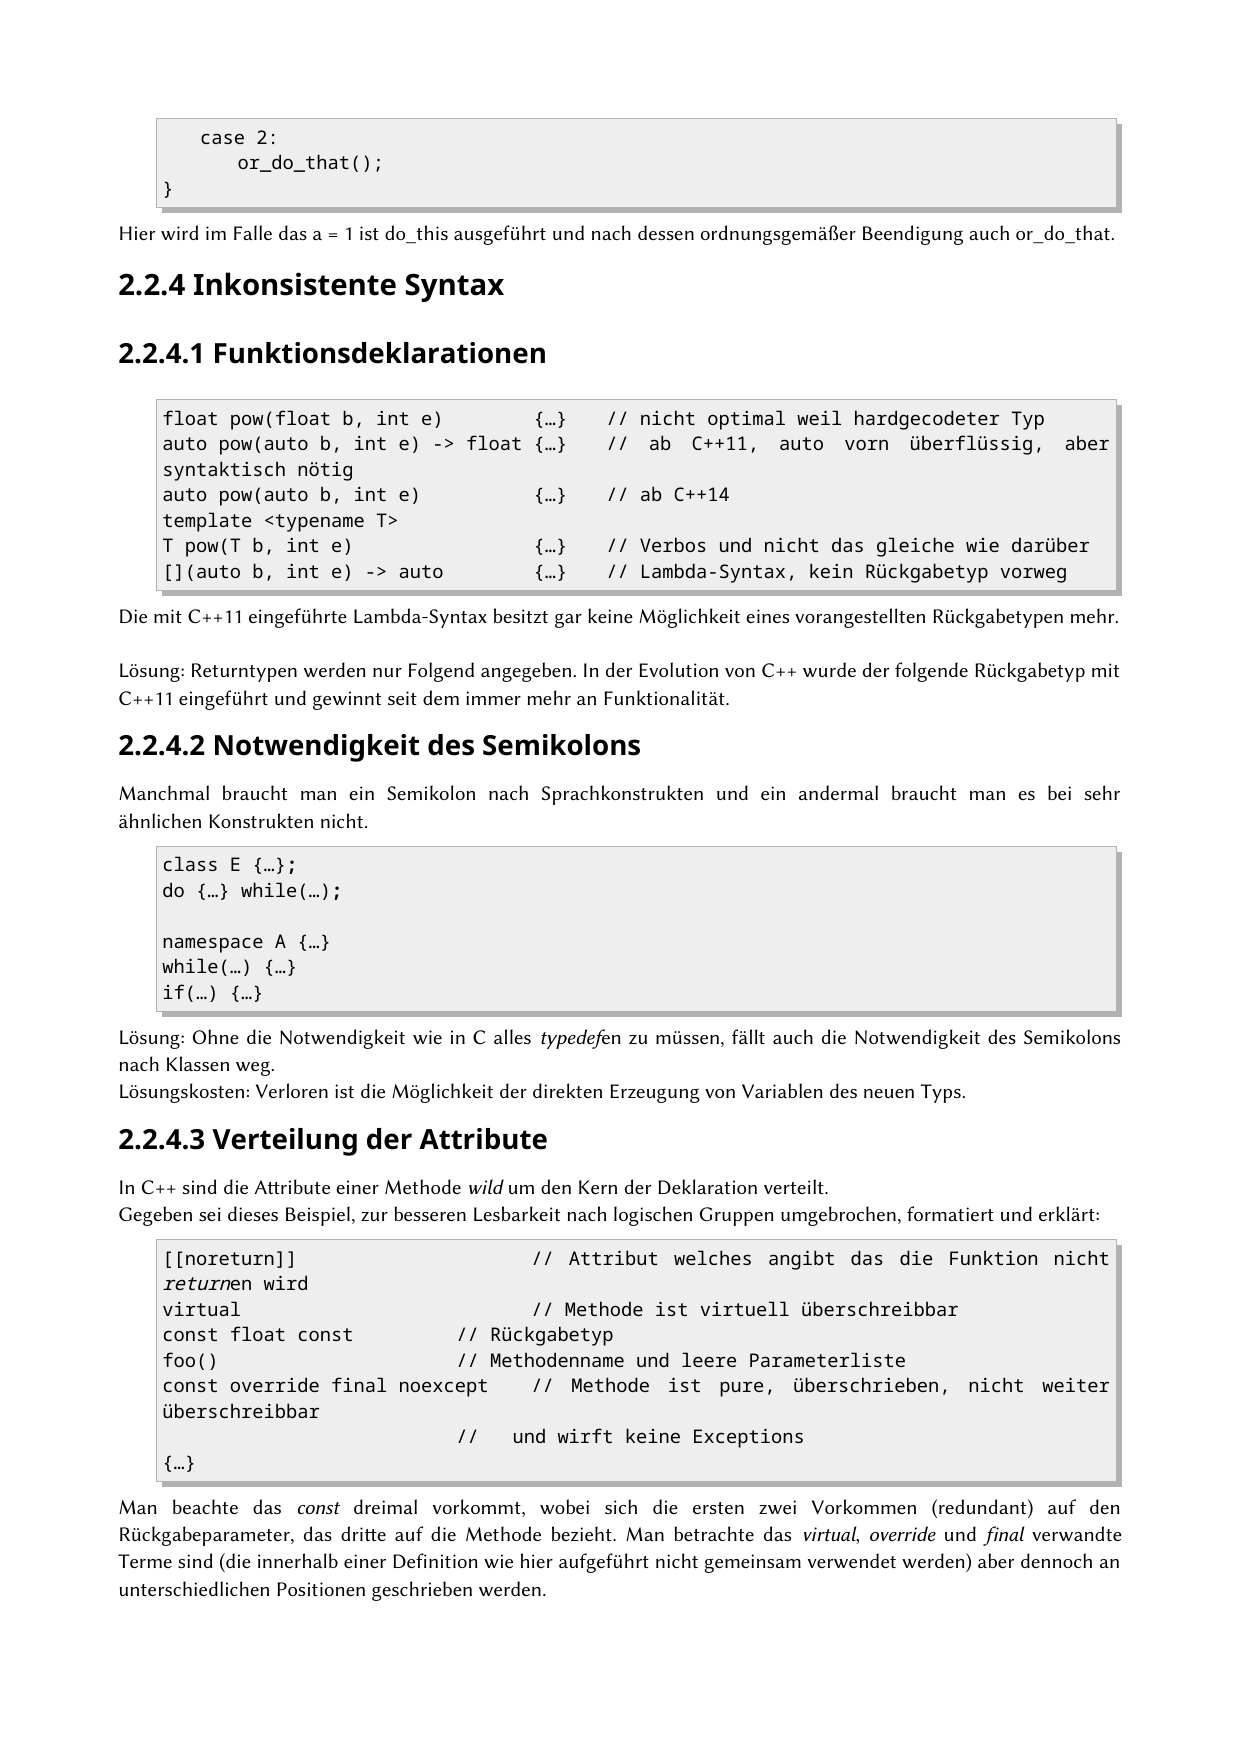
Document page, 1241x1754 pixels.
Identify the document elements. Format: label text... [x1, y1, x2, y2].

text foo() // Methodenname und leere Parameterliste const override final noexcept // Methode ist pure, überschrieben, nicht weiter überschreibbar // und wirft keine Exceptions [157, 1341, 1116, 1443]
subtitle Funktionsdeklarationen [118, 334, 1122, 372]
text class E {…}; do {…} while(…); namespace A {…} while(…) {…} if(…) {…} [157, 847, 1116, 1011]
text } [157, 169, 1116, 207]
text Lösung: Ohne die Notwendigkeit wie in C alles typedefen zu müssen, fällt auch die Notwendigkeit des Semikolons nach Klassen weg. [118, 1026, 1122, 1077]
subtitle Inkonsistente Syntax [118, 263, 1122, 303]
text Gegeben sei dieses Beispiel, zur besseren Lesbarkeit nach logischen Gruppen umgebrochen, formatiert und erklärt: [118, 1203, 1122, 1227]
text Manchmal braucht man ein Semikolon nach Sprachkonstrukten und ein andermal braucht man es bei sehr ähnlichen Konstrukten nicht. [118, 782, 1122, 833]
subtitle Verteilung der Attribute [118, 1120, 1122, 1158]
text Man beachte das const dreimal vorkommt, wobei sich die ersten zwei Vorkommen (redundant) auf den Rückgabeparameter, das dritte auf die Methode bezieht. Man betrachte das virtual, override und final verwandte Terme sind (die innerhalb einer Definition wie hier aufgeführt nicht gemeinsam verwendet werden) aber dennoch an unterschiedlichen Positionen geschrieben werden. [118, 1496, 1122, 1601]
text Lösungskosten: Verloren ist die Möglichkeit der direkten Erzeugung von Variablen des neuen Typs. [118, 1080, 1122, 1104]
text Die mit C++11 eingeführte Lambda-Syntax besitzt gar keine Möglichkeit eines vorangestellten Rückgabetypen mehr. [118, 604, 1122, 628]
text or_do_that(); [157, 144, 1116, 169]
text Hier wird im Falle das a = 1 ist do_this ausgeführt und nach dessen ordnungsgemäßer Beendigung auch or_do_that. [118, 222, 1122, 245]
text Lösung: Returntypen werden nur Folgend angegeben. In der Evolution von C++ wurde der folgende Rückgabetyp mit C++11 eingeführt und gewinnt seit dem immer mehr an Funktionalität. [118, 659, 1122, 710]
text float pow(float b, int e) {…} // nicht optimal weil hardgecodeter Typ auto pow(auto b, int e) -> float {…} // ab C++11, auto vorn überflüssig, aber syntaktisch nötig auto pow(auto b, int e) {…} // ab C++14 template <typename T> T pow(T b, int e) {…} // Verbos und nicht das gleiche wie darüber [](auto b, int e) -> auto {…} // Lambda-Syntax, kein Rückgabetyp vorweg [157, 400, 1116, 590]
text case 2: [157, 119, 1116, 144]
text In C++ sind die Attribute einer Methode wild um den Kern der Deklaration verteilt. [118, 1176, 1122, 1199]
text virtual // Methode ist virtuell überschreibbar [157, 1290, 1116, 1316]
text const float const // Rückgabetyp [157, 1316, 1116, 1341]
text {…} [157, 1443, 1116, 1481]
text [[noreturn]] // Attribut welches angibt das die Funktion nicht returnen wird [157, 1240, 1116, 1290]
subtitle Notwendigkeit des Semikolons [118, 726, 1122, 764]
